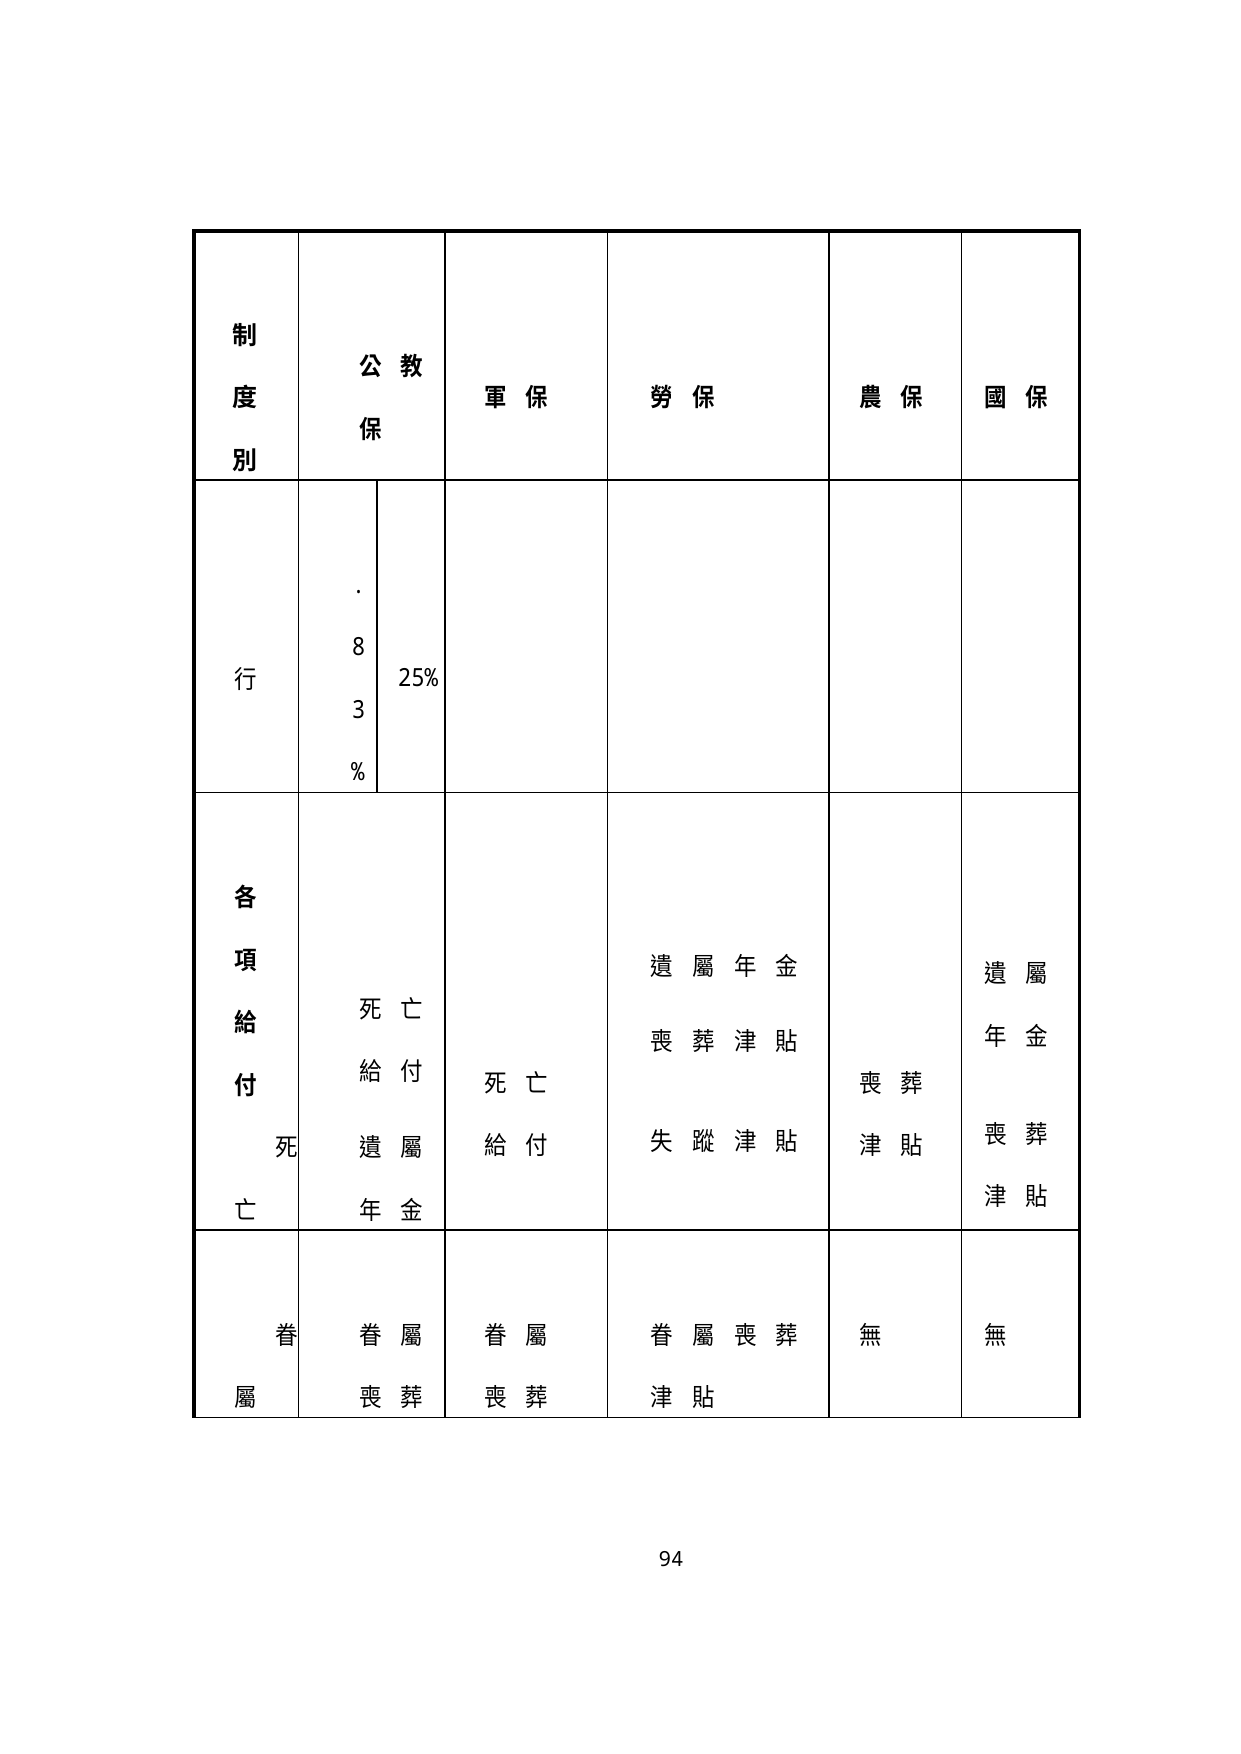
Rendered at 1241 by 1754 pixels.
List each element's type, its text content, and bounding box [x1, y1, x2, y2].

table_cell 喪葬津貼 [830, 793, 961, 1229]
table_cell 死亡給付 [446, 793, 607, 1229]
table_cell 行 [196, 481, 298, 792]
table_cell [446, 481, 607, 792]
table_cell 25% [378, 481, 444, 792]
table_cell 眷屬喪葬 [446, 1231, 607, 1417]
table_cell 各項給付 死亡 [196, 793, 298, 1229]
table_cell 死亡給付 遺屬年金 [299, 793, 444, 1229]
table_cell [962, 481, 1078, 792]
table_cell 無 [830, 1231, 961, 1417]
table_header 勞保 [608, 233, 828, 479]
table_cell 眷屬喪葬津貼 [608, 1231, 828, 1417]
table_cell 遺屬年金 喪葬津貼 失蹤津貼 [608, 793, 828, 1229]
table_header 農保 [830, 233, 961, 479]
table_cell [830, 481, 961, 792]
table_cell [608, 481, 828, 792]
table_cell 遺屬年金 喪葬津貼 [962, 793, 1078, 1229]
table_cell 眷屬 [196, 1231, 298, 1417]
table_header 軍保 [446, 233, 607, 479]
table_header 公教保 [299, 233, 444, 479]
table_header 國保 [962, 233, 1078, 479]
table_cell 眷屬喪葬 [299, 1231, 444, 1417]
table_header 制度別 [196, 233, 298, 479]
table_cell 無 [962, 1231, 1078, 1417]
table_cell .83% [299, 481, 376, 792]
